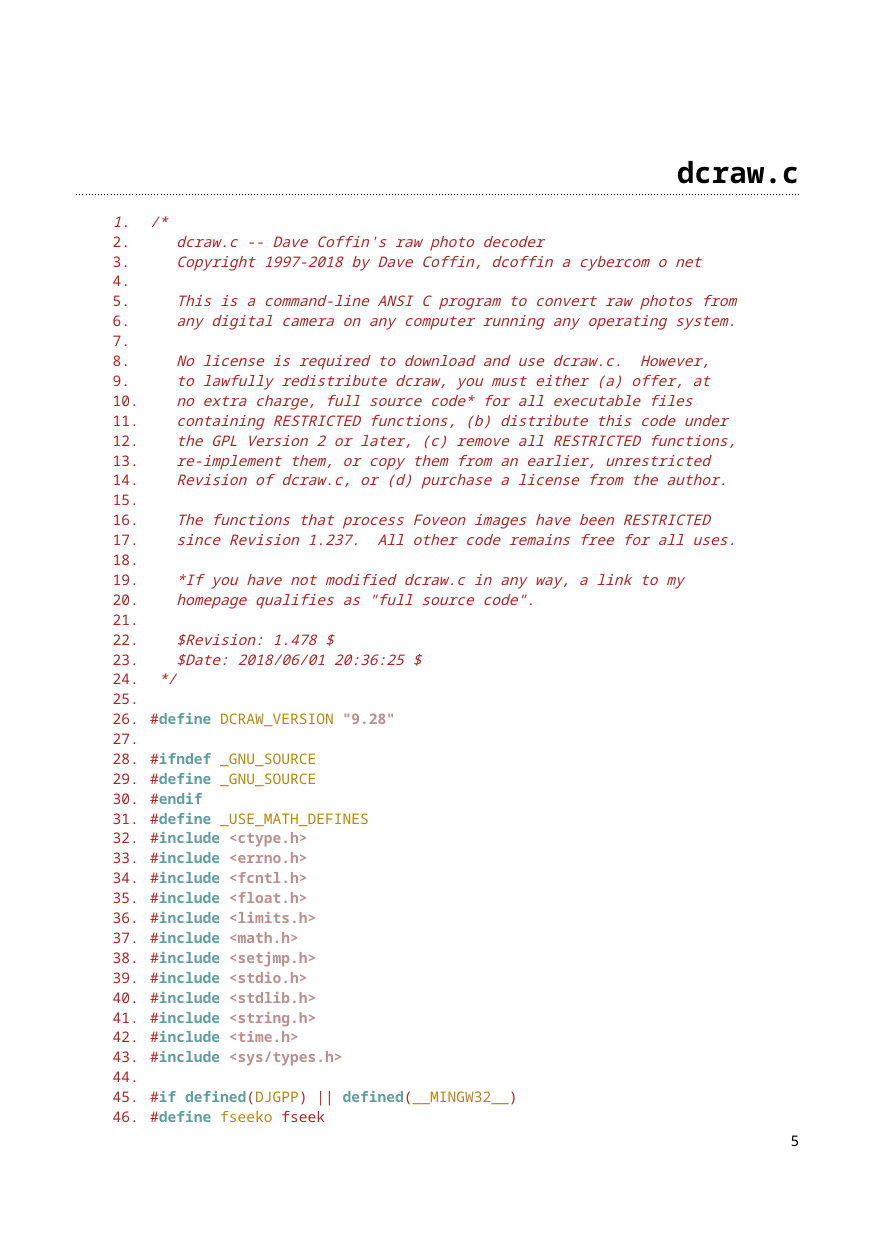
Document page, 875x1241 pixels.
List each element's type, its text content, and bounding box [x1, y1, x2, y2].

list #if defined(DJGPP) || defined(__MINGW32__) [112, 1087, 799, 1107]
list $Revision: 1.478 $ [112, 629, 799, 649]
list dcraw.c -- Dave Coffin's raw photo decoder [112, 231, 799, 251]
list #define fseeko fseek [112, 1107, 799, 1127]
list #include <string.h> [112, 1007, 799, 1027]
list #include <setjmp.h> [112, 948, 799, 968]
list This is a command-line ANSI C program to convert raw photos from [112, 291, 799, 311]
list to lawfully redistribute dcraw, you must either (a) offer, at [112, 371, 799, 391]
subtitle dcraw.c [75, 152, 799, 195]
list Copyright 1997-2018 by Dave Coffin, dcoffin a cybercom o net [112, 251, 799, 271]
list containing RESTRICTED functions, (b) distribute this code under [112, 411, 799, 430]
list #ifndef _GNU_SOURCE [112, 749, 799, 769]
list #include <stdio.h> [112, 968, 799, 987]
list re-implement them, or copy them from an earlier, unrestricted [112, 450, 799, 470]
list #include <limits.h> [112, 908, 799, 928]
list Revision of dcraw.c, or (d) purchase a license from the author. [112, 470, 799, 490]
list no extra charge, full source code* for all executable files [112, 391, 799, 411]
list *If you have not modified dcraw.c in any way, a link to my [112, 570, 799, 589]
list /* [112, 212, 799, 231]
list #include <ctype.h> [112, 828, 799, 848]
list #define DCRAW_VERSION "9.28" [112, 709, 799, 729]
list #include <math.h> [112, 928, 799, 948]
list */ [112, 669, 799, 689]
list #endif [112, 788, 799, 808]
list #include <errno.h> [112, 848, 799, 868]
list #define _USE_MATH_DEFINES [112, 808, 799, 828]
list The functions that process Foveon images have been RESTRICTED [112, 510, 799, 530]
list $Date: 2018/06/01 20:36:25 $ [112, 649, 799, 669]
list #include <float.h> [112, 888, 799, 908]
list homepage qualifies as "full source code". [112, 589, 799, 609]
list #include <sys/types.h> [112, 1047, 799, 1067]
list #include <fcntl.h> [112, 868, 799, 888]
list since Revision 1.237. All other code remains free for all uses. [112, 530, 799, 550]
list #define _GNU_SOURCE [112, 769, 799, 788]
list #include <stdlib.h> [112, 987, 799, 1007]
list any digital camera on any computer running any operating system. [112, 311, 799, 331]
list #include <time.h> [112, 1027, 799, 1047]
list No license is required to download and use dcraw.c. However, [112, 351, 799, 371]
list the GPL Version 2 or later, (c) remove all RESTRICTED functions, [112, 430, 799, 450]
